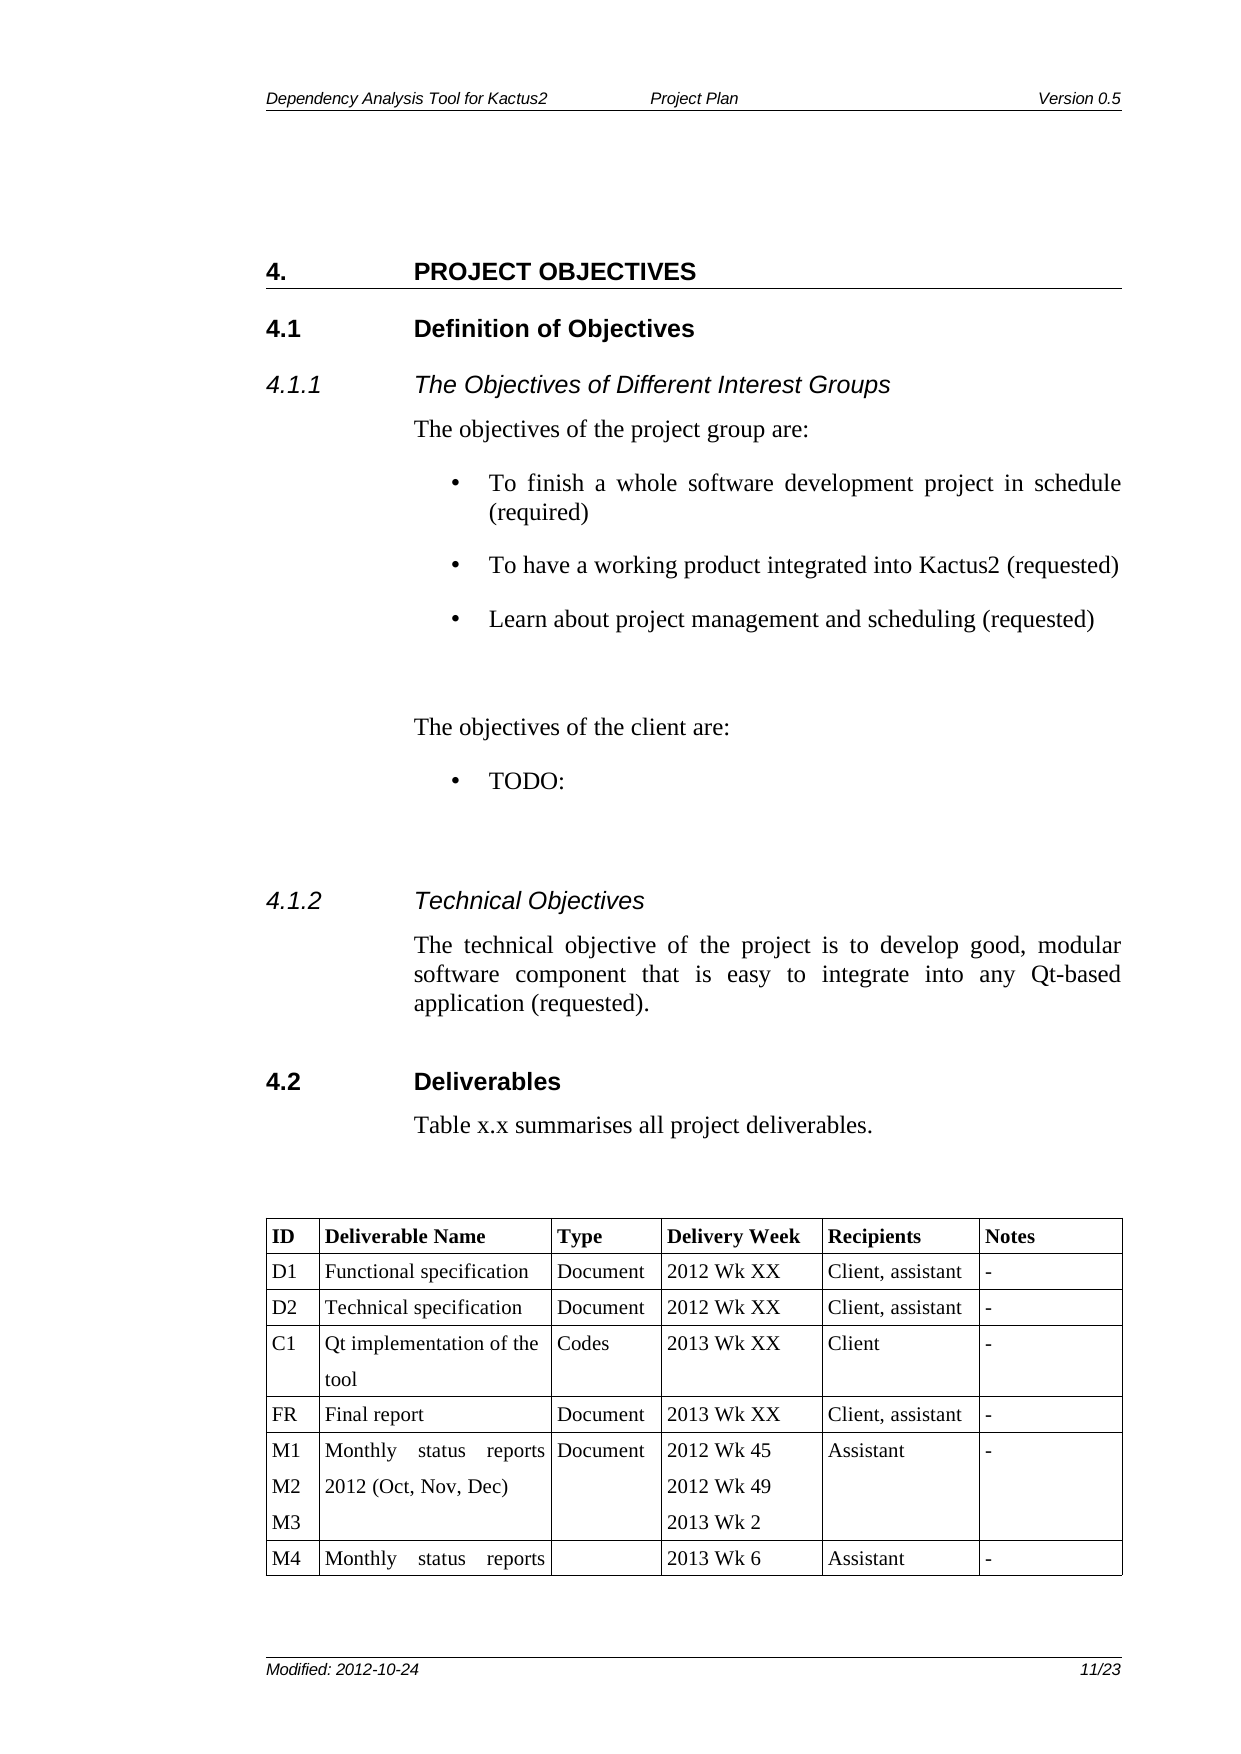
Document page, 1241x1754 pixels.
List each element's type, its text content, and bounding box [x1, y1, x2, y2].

table_cell - [980, 1254, 1122, 1289]
table_header Deliverable Name [320, 1219, 551, 1253]
table_cell FR [267, 1397, 319, 1432]
table_cell Document [552, 1254, 661, 1289]
table_cell Functional specification [320, 1254, 551, 1289]
table_cell M4 [267, 1541, 319, 1575]
table_cell - [980, 1290, 1122, 1324]
subtitle Project Objectives [266, 257, 1122, 288]
table_cell D1 [267, 1254, 319, 1289]
subtitle Deliverables [266, 1066, 1122, 1096]
table_cell Client, assistant [823, 1254, 979, 1289]
table_cell 2013 Wk XX [662, 1397, 822, 1432]
text Table x.x summarises all project deliverables. [413, 1110, 1122, 1139]
table_cell Monthly status reports 2012 (Oct, Nov, Dec) [320, 1433, 551, 1539]
list To finish a whole software development project in schedule (required) [451, 467, 1122, 526]
text The objectives of the client are: [413, 712, 1122, 741]
table_cell [552, 1541, 661, 1575]
table_header Type [552, 1219, 661, 1253]
table_cell Assistant [823, 1433, 979, 1539]
list To have a working product integrated into Kactus2 (requested) [451, 550, 1122, 579]
table_header Notes [980, 1219, 1122, 1253]
table_cell M1 M2 M3 [267, 1433, 319, 1539]
table_header Recipients [823, 1219, 979, 1253]
list Learn about project management and scheduling (requested) [451, 604, 1122, 633]
table_cell Technical specification [320, 1290, 551, 1324]
table_cell 2013 Wk XX [662, 1326, 822, 1396]
table_cell D2 [267, 1290, 319, 1324]
text The objectives of the project group are: [413, 413, 1122, 443]
table_cell - [980, 1433, 1122, 1539]
table_cell Document [552, 1290, 661, 1324]
table_cell 2013 Wk 6 [662, 1541, 822, 1575]
text The technical objective of the project is to develop good, modular software component that is easy to integrate into any Qt-based application (requested). [413, 929, 1122, 1017]
table_cell Final report [320, 1397, 551, 1432]
table_cell Client [823, 1326, 979, 1396]
table_cell - [980, 1541, 1122, 1575]
table_header ID [267, 1219, 319, 1253]
table_cell Client, assistant [823, 1397, 979, 1432]
table_cell Monthly status reports [320, 1541, 551, 1575]
table_header Delivery Week [662, 1219, 822, 1253]
table_cell Document [552, 1397, 661, 1432]
subtitle Technical Objectives [266, 886, 1122, 915]
subtitle Definition of Objectives [266, 314, 1122, 343]
table_cell - [980, 1326, 1122, 1396]
list TODO: [451, 766, 1122, 795]
table_cell - [980, 1397, 1122, 1432]
subtitle The Objectives of Different Interest Groups [266, 370, 1122, 399]
table_cell C1 [267, 1326, 319, 1396]
table_cell 2012 Wk XX [662, 1290, 822, 1324]
table_cell 2012 Wk XX [662, 1254, 822, 1289]
table_cell Qt implementation of the tool [320, 1326, 551, 1396]
table_cell Codes [552, 1326, 661, 1396]
table_cell Assistant [823, 1541, 979, 1575]
table_cell Document [552, 1433, 661, 1539]
table_cell Client, assistant [823, 1290, 979, 1324]
table_cell 2012 Wk 45 2012 Wk 49 2013 Wk 2 [662, 1433, 822, 1539]
